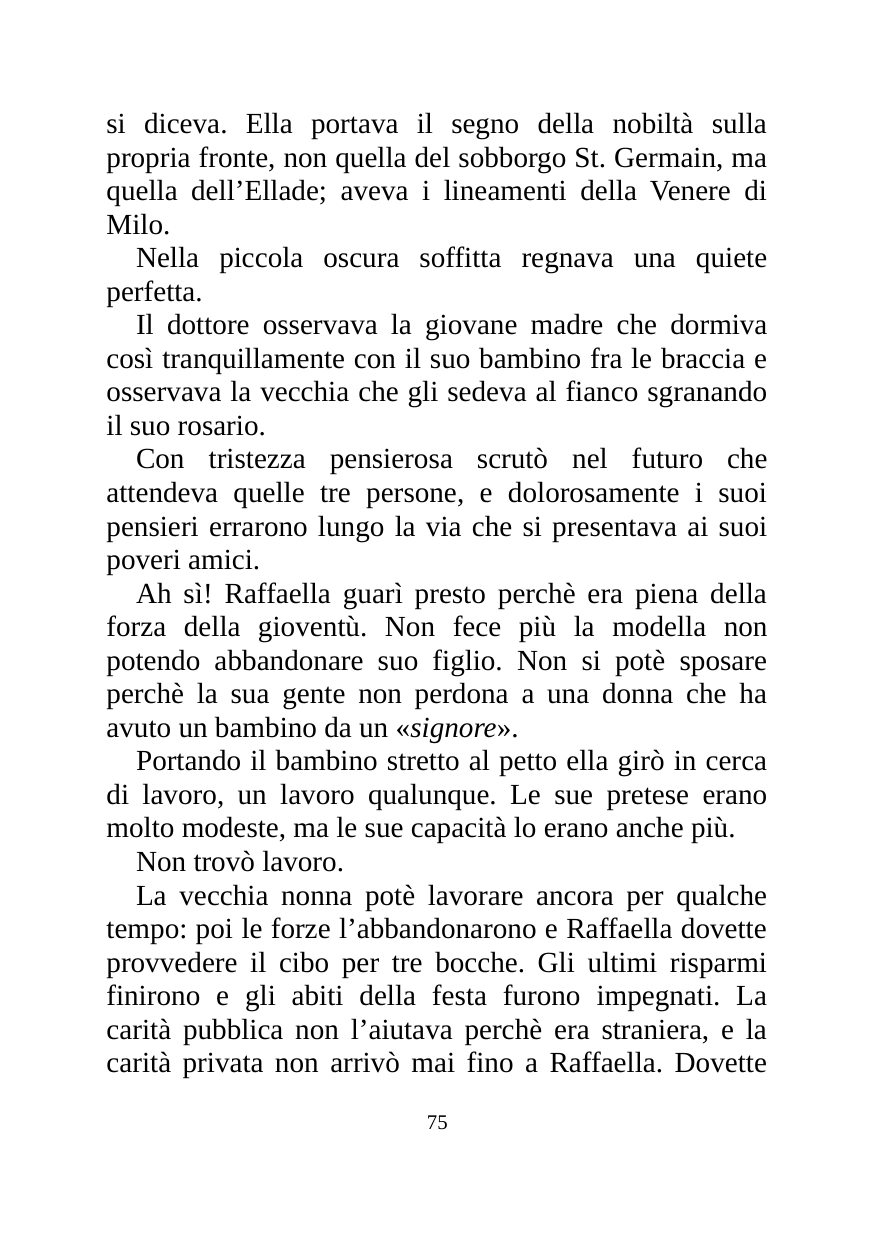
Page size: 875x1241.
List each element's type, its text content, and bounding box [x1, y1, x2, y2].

text Con tristezza pensierosa scrutò nel futuro che attendeva quelle tre persone, e dolorosamente i suoi pensieri errarono lungo la via che si presentava ai suoi poveri amici. [106, 442, 768, 576]
text Ah sì! Raffaella guarì presto perchè era piena della forza della gioventù. Non fece più la modella non potendo abbandonare suo figlio. Non si potè sposare perchè la sua gente non perdona a una donna che ha avuto un bambino da un «signore». [106, 576, 768, 743]
text Nella piccola oscura soffitta regnava una quiete perfetta. [106, 240, 768, 307]
text Il dottore osservava la giovane madre che dormiva così tranquillamente con il suo bambino fra le braccia e osservava la vecchia che gli sedeva al fianco sgranando il suo rosario. [106, 307, 768, 442]
text si diceva. Ella portava il segno della nobiltà sulla propria fronte, non quella del sobborgo St. Germain, ma quella dell’Ellade; aveva i lineamenti della Venere di Milo. [106, 106, 768, 240]
text Non trovò lavoro. [106, 844, 768, 878]
text Portando il bambino stretto al petto ella girò in cerca di lavoro, un lavoro qualunque. Le sue pretese erano molto modeste, ma le sue capacità lo erano anche più. [106, 743, 768, 844]
text La vecchia nonna potè lavorare ancora per qualche tempo: poi le forze l’abbandonarono e Raffaella dovette provvedere il cibo per tre bocche. Gli ultimi risparmi finirono e gli abiti della festa furono impegnati. La carità pubblica non l’aiutava perchè era straniera, e la carità privata non arrivò mai fino a Raffaella. Dovette [106, 878, 768, 1079]
